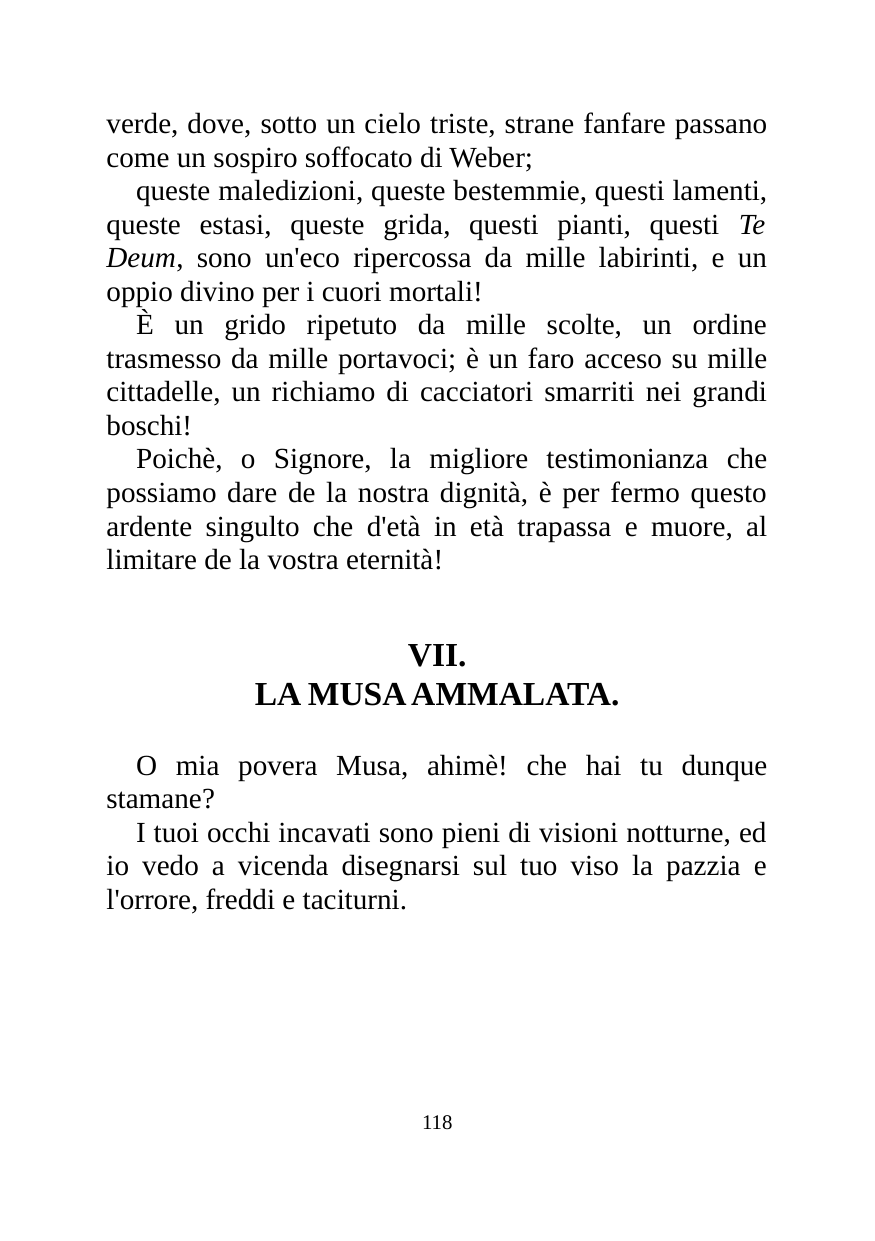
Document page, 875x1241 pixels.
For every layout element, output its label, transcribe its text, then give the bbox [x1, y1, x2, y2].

text queste maledizioni, queste bestemmie, questi lamenti, queste estasi, queste grida, questi pianti, questi Te Deum, sono un'eco ripercossa da mille labirinti, e un oppio divino per i cuori mortali! [106, 173, 768, 307]
text O mia povera Musa, ahimè! che hai tu dunque stamane? [106, 748, 768, 815]
text È un grido ripetuto da mille scolte, un ordine trasmesso da mille portavoci; è un faro acceso su mille cittadelle, un richiamo di cacciatori smarriti nei grandi boschi! [106, 307, 768, 442]
text verde, dove, sotto un cielo triste, strane fanfare passano come un sospiro soffocato di Weber; [106, 106, 768, 173]
text Poichè, o Signore, la migliore testimonianza che possiamo dare de la nostra dignità, è per fermo questo ardente singulto che d'età in età trapassa e muore, al limitare de la vostra eternità! [106, 442, 768, 576]
text I tuoi occhi incavati sono pieni di visioni notturne, ed io vedo a vicenda disegnarsi sul tuo viso la pazzia e l'orrore, freddi e taciturni. [106, 815, 768, 915]
subtitle VII. LA MUSA AMMALATA. [106, 635, 768, 712]
